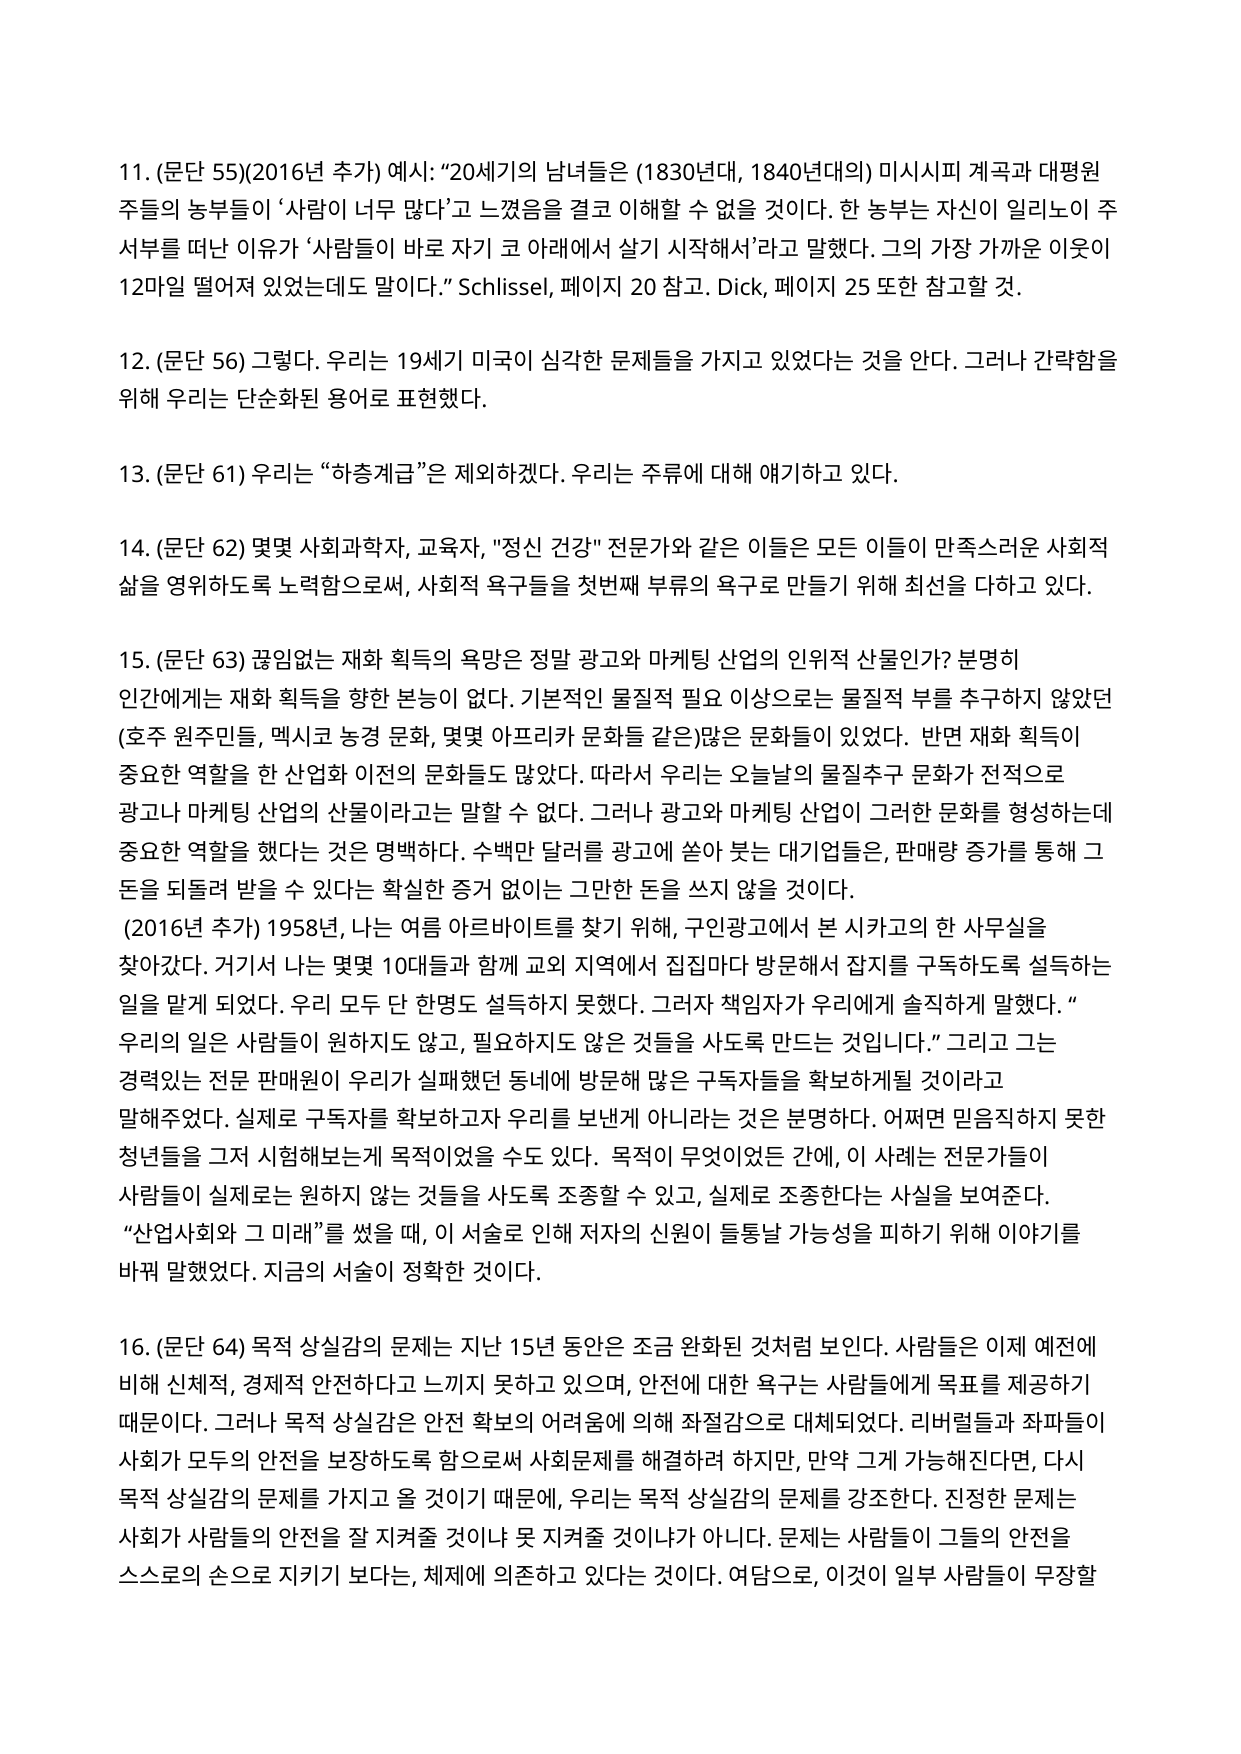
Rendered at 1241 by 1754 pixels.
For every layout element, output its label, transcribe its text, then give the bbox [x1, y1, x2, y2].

text “산업사회와 그 미래”를 썼을 때, 이 서술로 인해 저자의 신원이 들통날 가능성을 피하기 위해 이야기를 바꿔 말했었다. 지금의 서술이 정확한 것이다. [118, 1216, 1122, 1287]
text 11. (문단 55)(2016년 추가) 예시: “20세기의 남녀들은 (1830년대, 1840년대의) 미시시피 계곡과 대평원 주들의 농부들이 ‘사람이 너무 많다’고 느꼈음을 결코 이해할 수 없을 것이다. 한 농부는 자신이 일리노이 주 서부를 떠난 이유가 ‘사람들이 바로 자기 코 아래에서 살기 시작해서’라고 말했다. 그의 가장 가까운 이웃이 12마일 떨어져 있었는데도 말이다.” Schlissel, 페이지 20 참고. Dick, 페이지 25 또한 참고할 것. [118, 154, 1122, 302]
text 14. (문단 62) 몇몇 사회과학자, 교육자, "정신 건강" 전문가와 같은 이들은 모든 이들이 만족스러운 사회적 삶을 영위하도록 노력함으로써, 사회적 욕구들을 첫번째 부류의 욕구로 만들기 위해 최선을 다하고 있다. [118, 530, 1122, 601]
text 15. (문단 63) 끊임없는 재화 획득의 욕망은 정말 광고와 마케팅 산업의 인위적 산물인가? 분명히 인간에게는 재화 획득을 향한 본능이 없다. 기본적인 물질적 필요 이상으로는 물질적 부를 추구하지 않았던 (호주 원주민들, 멕시코 농경 문화, 몇몇 아프리카 문화들 같은)많은 문화들이 있었다. 반면 재화 획득이 중요한 역할을 한 산업화 이전의 문화들도 많았다. 따라서 우리는 오늘날의 물질추구 문화가 전적으로 광고나 마케팅 산업의 산물이라고는 말할 수 없다. 그러나 광고와 마케팅 산업이 그러한 문화를 형성하는데 중요한 역할을 했다는 것은 명백하다. 수백만 달러를 광고에 쏟아 붓는 대기업들은, 판매량 증가를 통해 그 돈을 되돌려 받을 수 있다는 확실한 증거 없이는 그만한 돈을 쓰지 않을 것이다. [118, 642, 1122, 905]
text 13. (문단 61) 우리는 “하층계급”은 제외하겠다. 우리는 주류에 대해 얘기하고 있다. [118, 456, 1122, 489]
text (2016년 추가) 1958년, 나는 여름 아르바이트를 찾기 위해, 구인광고에서 본 시카고의 한 사무실을 찾아갔다. 거기서 나는 몇몇 10대들과 함께 교외 지역에서 집집마다 방문해서 잡지를 구독하도록 설득하는 일을 맡게 되었다. 우리 모두 단 한명도 설득하지 못했다. 그러자 책임자가 우리에게 솔직하게 말했다. “우리의 일은 사람들이 원하지도 않고, 필요하지도 않은 것들을 사도록 만드는 것입니다.” 그리고 그는 경력있는 전문 판매원이 우리가 실패했던 동네에 방문해 많은 구독자들을 확보하게될 것이라고 말해주었다. 실제로 구독자를 확보하고자 우리를 보낸게 아니라는 것은 분명하다. 어쩌면 믿음직하지 못한 청년들을 그저 시험해보는게 목적이었을 수도 있다. 목적이 무엇이었든 간에, 이 사례는 전문가들이 사람들이 실제로는 원하지 않는 것들을 사도록 조종할 수 있고, 실제로 조종한다는 사실을 보여준다. [118, 910, 1122, 1211]
text 12. (문단 56) 그렇다. 우리는 19세기 미국이 심각한 문제들을 가지고 있었다는 것을 안다. 그러나 간략함을 위해 우리는 단순화된 용어로 표현했다. [118, 343, 1122, 414]
text 16. (문단 64) 목적 상실감의 문제는 지난 15년 동안은 조금 완화된 것처럼 보인다. 사람들은 이제 예전에 비해 신체적, 경제적 안전하다고 느끼지 못하고 있으며, 안전에 대한 욕구는 사람들에게 목표를 제공하기 때문이다. 그러나 목적 상실감은 안전 확보의 어려움에 의해 좌절감으로 대체되었다. 리버럴들과 좌파들이 사회가 모두의 안전을 보장하도록 함으로써 사회문제를 해결하려 하지만, 만약 그게 가능해진다면, 다시 목적 상실감의 문제를 가지고 올 것이기 때문에, 우리는 목적 상실감의 문제를 강조한다. 진정한 문제는 사회가 사람들의 안전을 잘 지켜줄 것이냐 못 지켜줄 것이냐가 아니다. 문제는 사람들이 그들의 안전을 스스로의 손으로 지키기 보다는, 체제에 의존하고 있다는 것이다. 여담으로, 이것이 일부 사람들이 무장할 [118, 1328, 1122, 1591]
